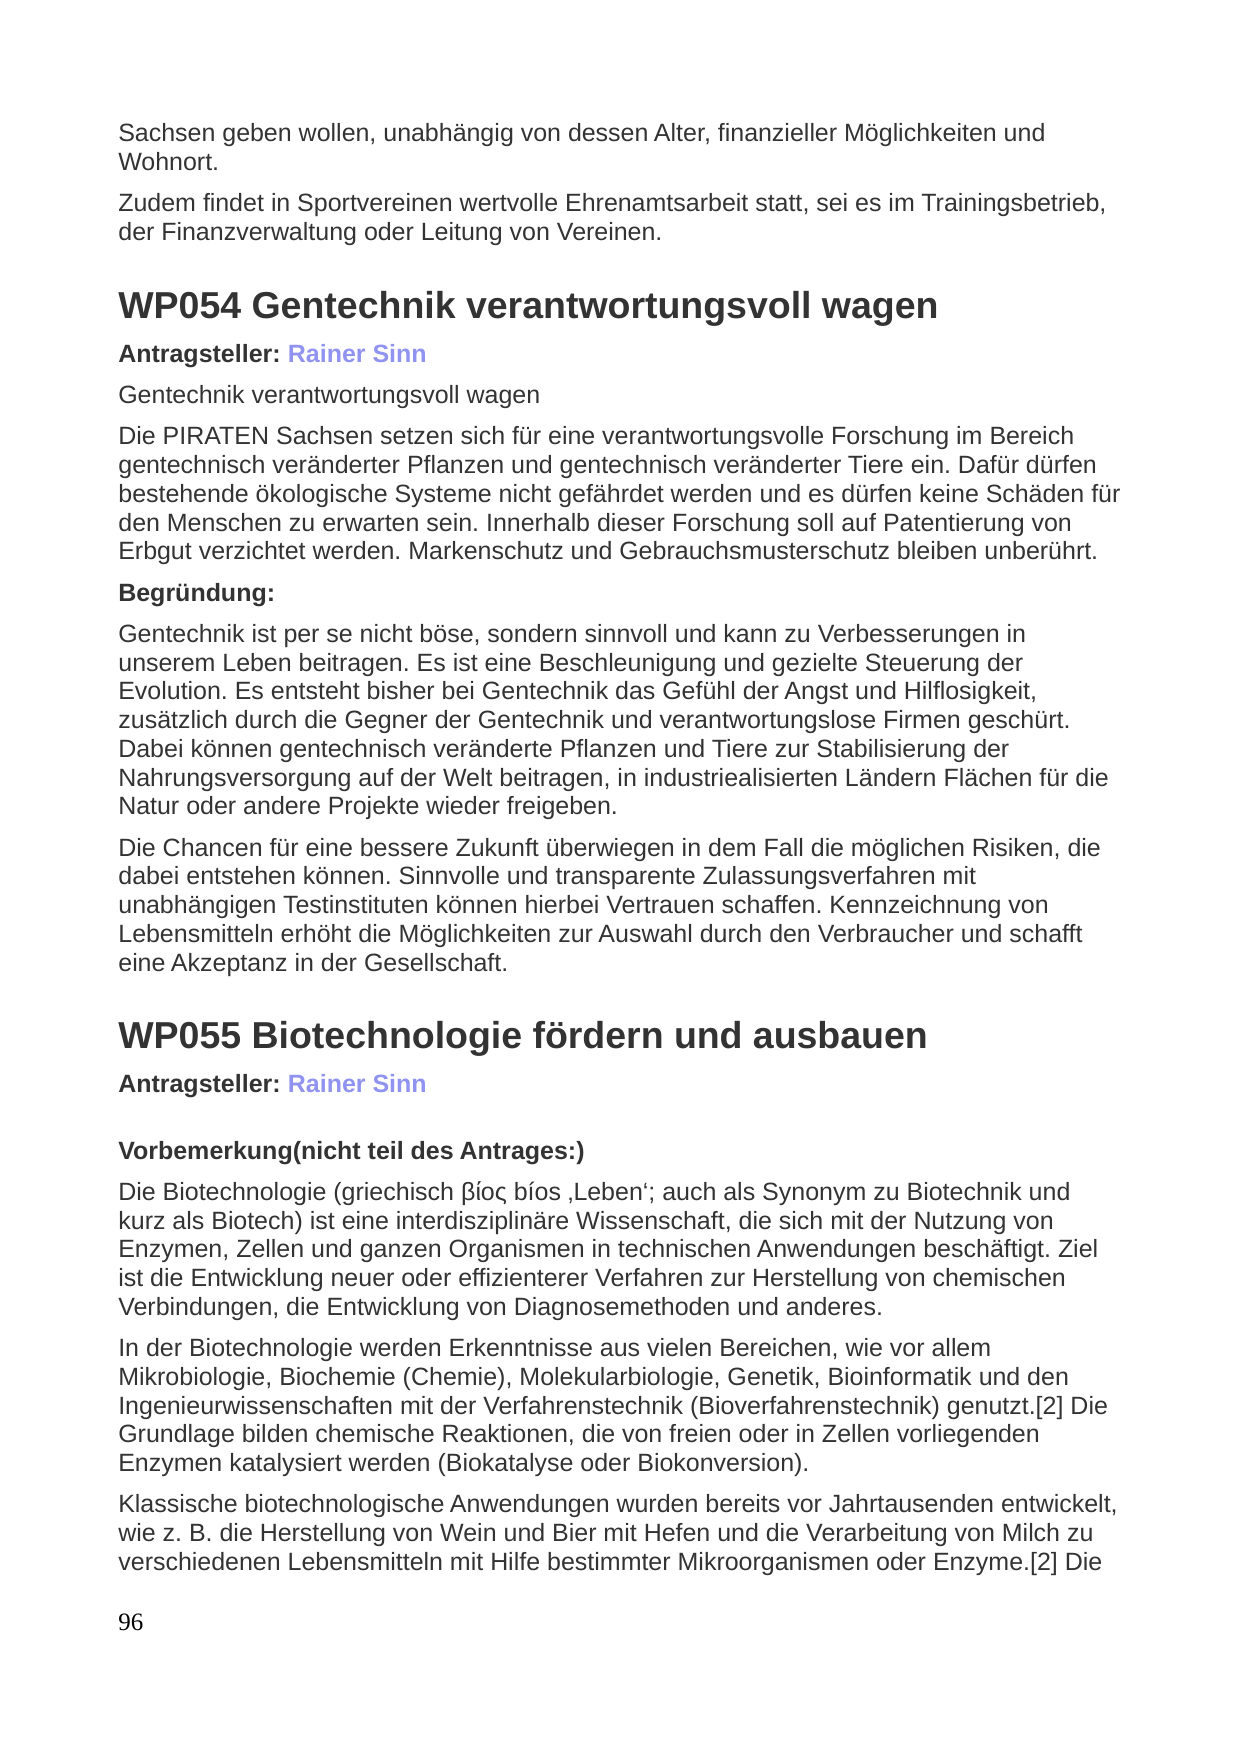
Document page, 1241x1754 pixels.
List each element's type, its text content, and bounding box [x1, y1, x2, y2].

subtitle Vorbemerkung(nicht teil des Antrages:) [118, 1136, 1122, 1164]
text Gentechnik ist per se nicht böse, sondern sinnvoll und kann zu Verbesserungen in unserem Leben beitragen. Es ist eine Beschleunigung und gezielte Steuerung der Evolution. Es entsteht bisher bei Gentechnik das Gefühl der Angst und Hilflosigkeit, zusätzlich durch die Gegner der Gentechnik und verantwortungslose Firmen geschürt. Dabei können gentechnisch veränderte Pflanzen und Tiere zur Stabilisierung der Nahrungsversorgung auf der Welt beitragen, in industriealisierten Ländern Flächen für die Natur oder andere Projekte wieder freigeben. [118, 619, 1122, 820]
text Zudem findet in Sportvereinen wertvolle Ehrenamtsarbeit statt, sei es im Trainingsbetrieb, der Finanzverwaltung oder Leitung von Vereinen. [118, 188, 1122, 246]
text Sachsen geben wollen, unabhängig von dessen Alter, finanzieller Möglichkeiten und Wohnort. [118, 118, 1122, 176]
subtitle WP054 Gentechnik verantwortungsvoll wagen [118, 283, 1122, 326]
text Gentechnik verantwortungsvoll wagen [118, 380, 1122, 409]
subtitle WP055 Biotechnologie fördern und ausbauen [118, 1014, 1122, 1057]
text Die Biotechnologie (griechisch βίος bíos ‚Leben‘; auch als Synonym zu Biotechnik und kurz als Biotech) ist eine interdisziplinäre Wissenschaft, die sich mit der Nutzung von Enzymen, Zellen und ganzen Organismen in technischen Anwendungen beschäftigt. Ziel ist die Entwicklung neuer oder effizienterer Verfahren zur Herstellung von chemischen Verbindungen, die Entwicklung von Diagnosemethoden und anderes. [118, 1177, 1122, 1321]
text Die Chancen für eine bessere Zukunft überwiegen in dem Fall die möglichen Risiken, die dabei entstehen können. Sinnvolle und transparente Zulassungsverfahren mit unabhängigen Testinstituten können hierbei Vertrauen schaffen. Kennzeichnung von Lebensmitteln erhöht die Möglichkeiten zur Auswahl durch den Verbraucher und schafft eine Akzeptanz in der Gesellschaft. [118, 832, 1122, 976]
text Die PIRATEN Sachsen setzen sich für eine verantwortungsvolle Forschung im Bereich gentechnisch veränderter Pflanzen und gentechnisch veränderter Tiere ein. Dafür dürfen bestehende ökologische Systeme nicht gefährdet werden und es dürfen keine Schäden für den Menschen zu erwarten sein. Innerhalb dieser Forschung soll auf Patentierung von Erbgut verzichtet werden. Markenschutz und Gebrauchsmusterschutz bleiben unberührt. [118, 421, 1122, 565]
text In der Biotechnologie werden Erkenntnisse aus vielen Bereichen, wie vor allem Mikrobiologie, Biochemie (Chemie), Molekularbiologie, Genetik, Bioinformatik und den Ingenieurwissenschaften mit der Verfahrenstechnik (Bioverfahrenstechnik) genutzt.[2] Die Grundlage bilden chemische Reaktionen, die von freien oder in Zellen vorliegenden Enzymen katalysiert werden (Biokatalyse oder Biokonversion). [118, 1333, 1122, 1477]
text Begründung: [118, 577, 1122, 606]
text Klassische biotechnologische Anwendungen wurden bereits vor Jahrtausenden entwickelt, wie z. B. die Herstellung von Wein und Bier mit Hefen und die Verarbeitung von Milch zu verschiedenen Lebensmitteln mit Hilfe bestimmter Mikroorganismen oder Enzyme.[2] Die [118, 1489, 1122, 1576]
text Antragsteller: Rainer Sinn [118, 1069, 1122, 1098]
text Antragsteller: Rainer Sinn [118, 339, 1122, 367]
